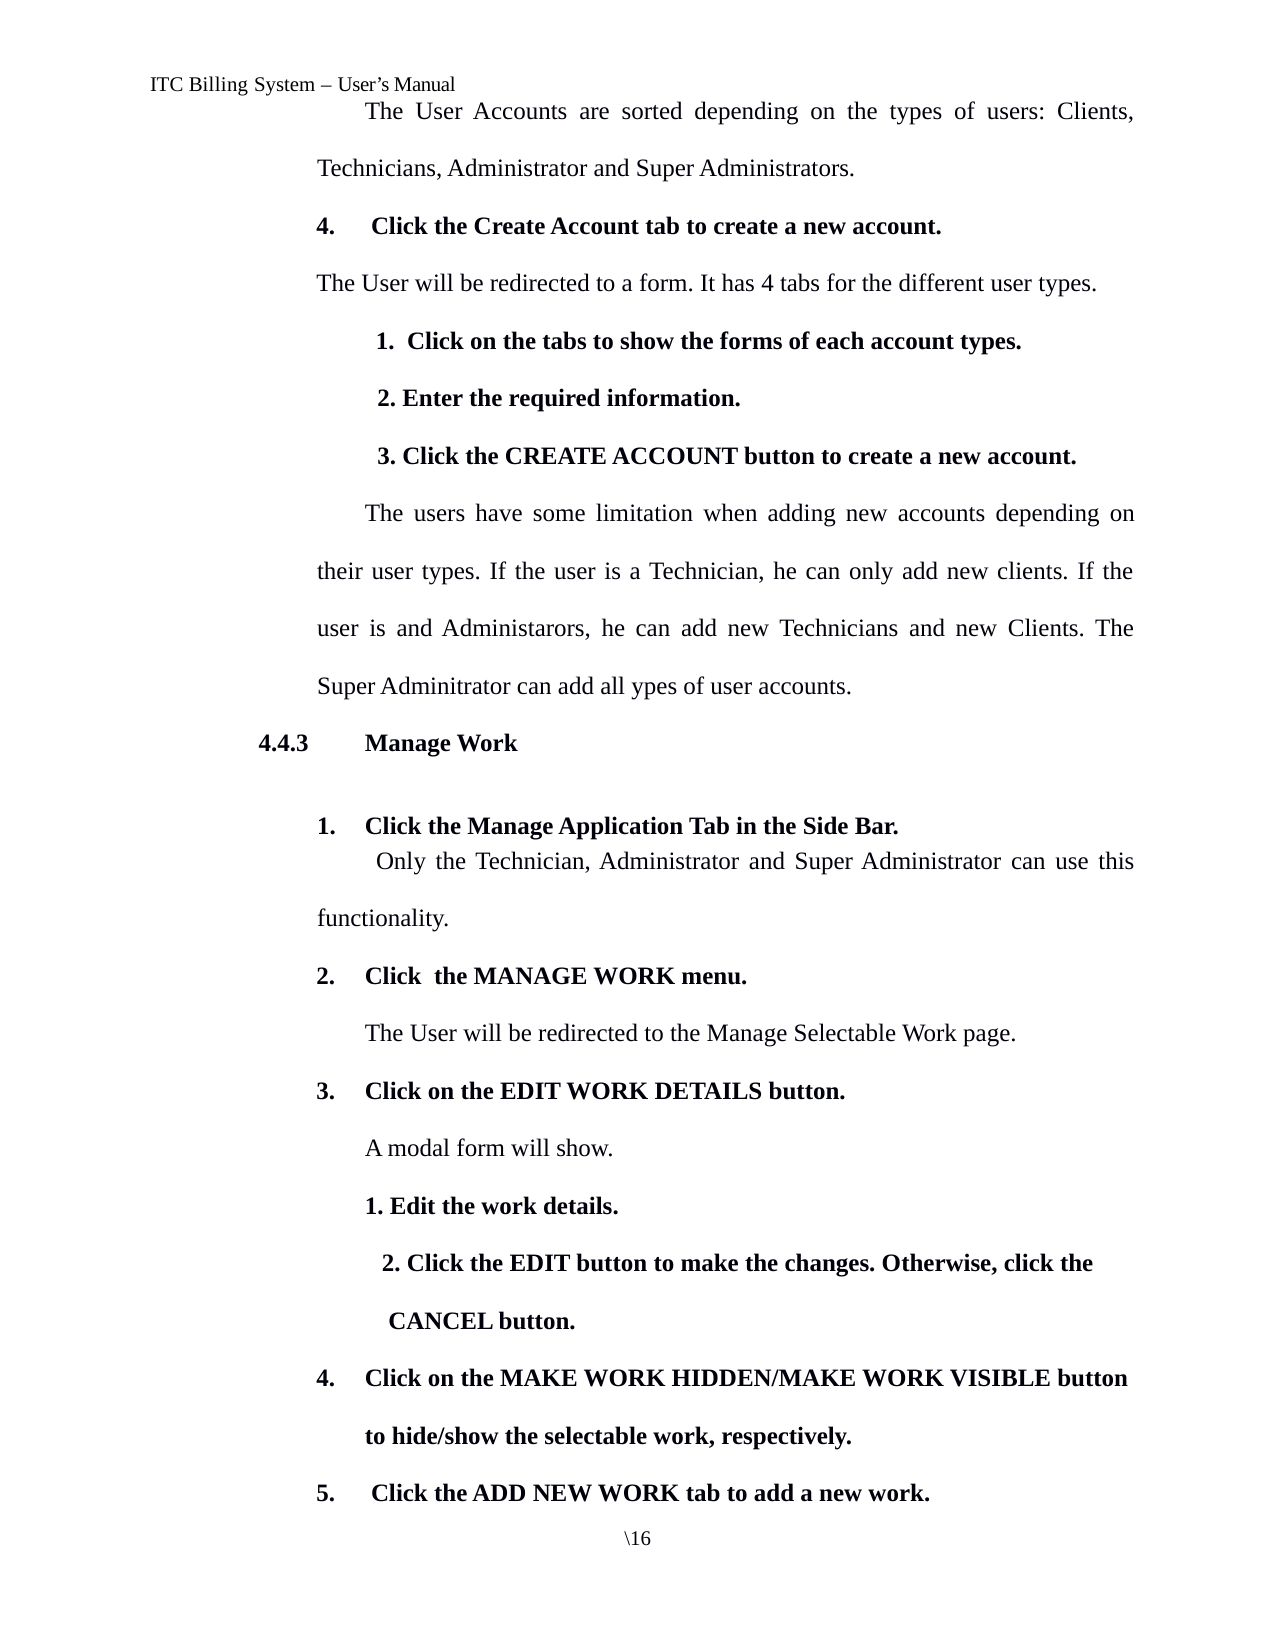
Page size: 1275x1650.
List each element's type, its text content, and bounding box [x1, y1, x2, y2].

text The User will be redirected to a form. It has 4 tabs for the different user types. [311, 268, 1135, 297]
text 2. Click the MANAGE WORK menu. [258, 961, 1135, 989]
text 3. Click on the EDIT WORK DETAILS button. [258, 1076, 1135, 1104]
text 4. Click the Create Account tab to create a new account. [139, 211, 1135, 239]
text Only the Technician, Administrator and Super Administrator can use this functionality. [317, 846, 1135, 932]
text 4. Click on the MAKE WORK HIDDEN/MAKE WORK VISIBLE button to hide/show the selectable work, respectively. [258, 1363, 1135, 1449]
text The users have some limitation when adding new accounts depending on their user types. If the user is a Technician, he can only add new clients. If the user is and Administarors, he can add new Technicians and new Clients. The Super Adminitrator can add all ypes of user accounts. [317, 498, 1135, 699]
text 3. Click the CREATE ACCOUNT button to create a new account. [317, 441, 1135, 469]
text 1. Click the Manage Application Tab in the Side Bar. [258, 811, 1135, 839]
text A modal form will show. [317, 1133, 1135, 1162]
text 1. Click on the tabs to show the forms of each account types. [317, 326, 1135, 354]
text 1. Edit the work details. [317, 1191, 1135, 1219]
text 2. Click the EDIT button to make the changes. Otherwise, click the CANCEL button. [382, 1248, 1135, 1334]
text 2. Enter the required information. [317, 383, 1135, 412]
text The User will be redirected to the Manage Selectable Work page. [258, 1018, 1135, 1047]
text 4.4.3 Manage Work [139, 728, 1135, 757]
text The User Accounts are sorted depending on the types of users: Clients, Technicians, Administrator and Super Administrators. [317, 96, 1135, 182]
text 5. Click the ADD NEW WORK tab to add a new work. [139, 1478, 1135, 1507]
